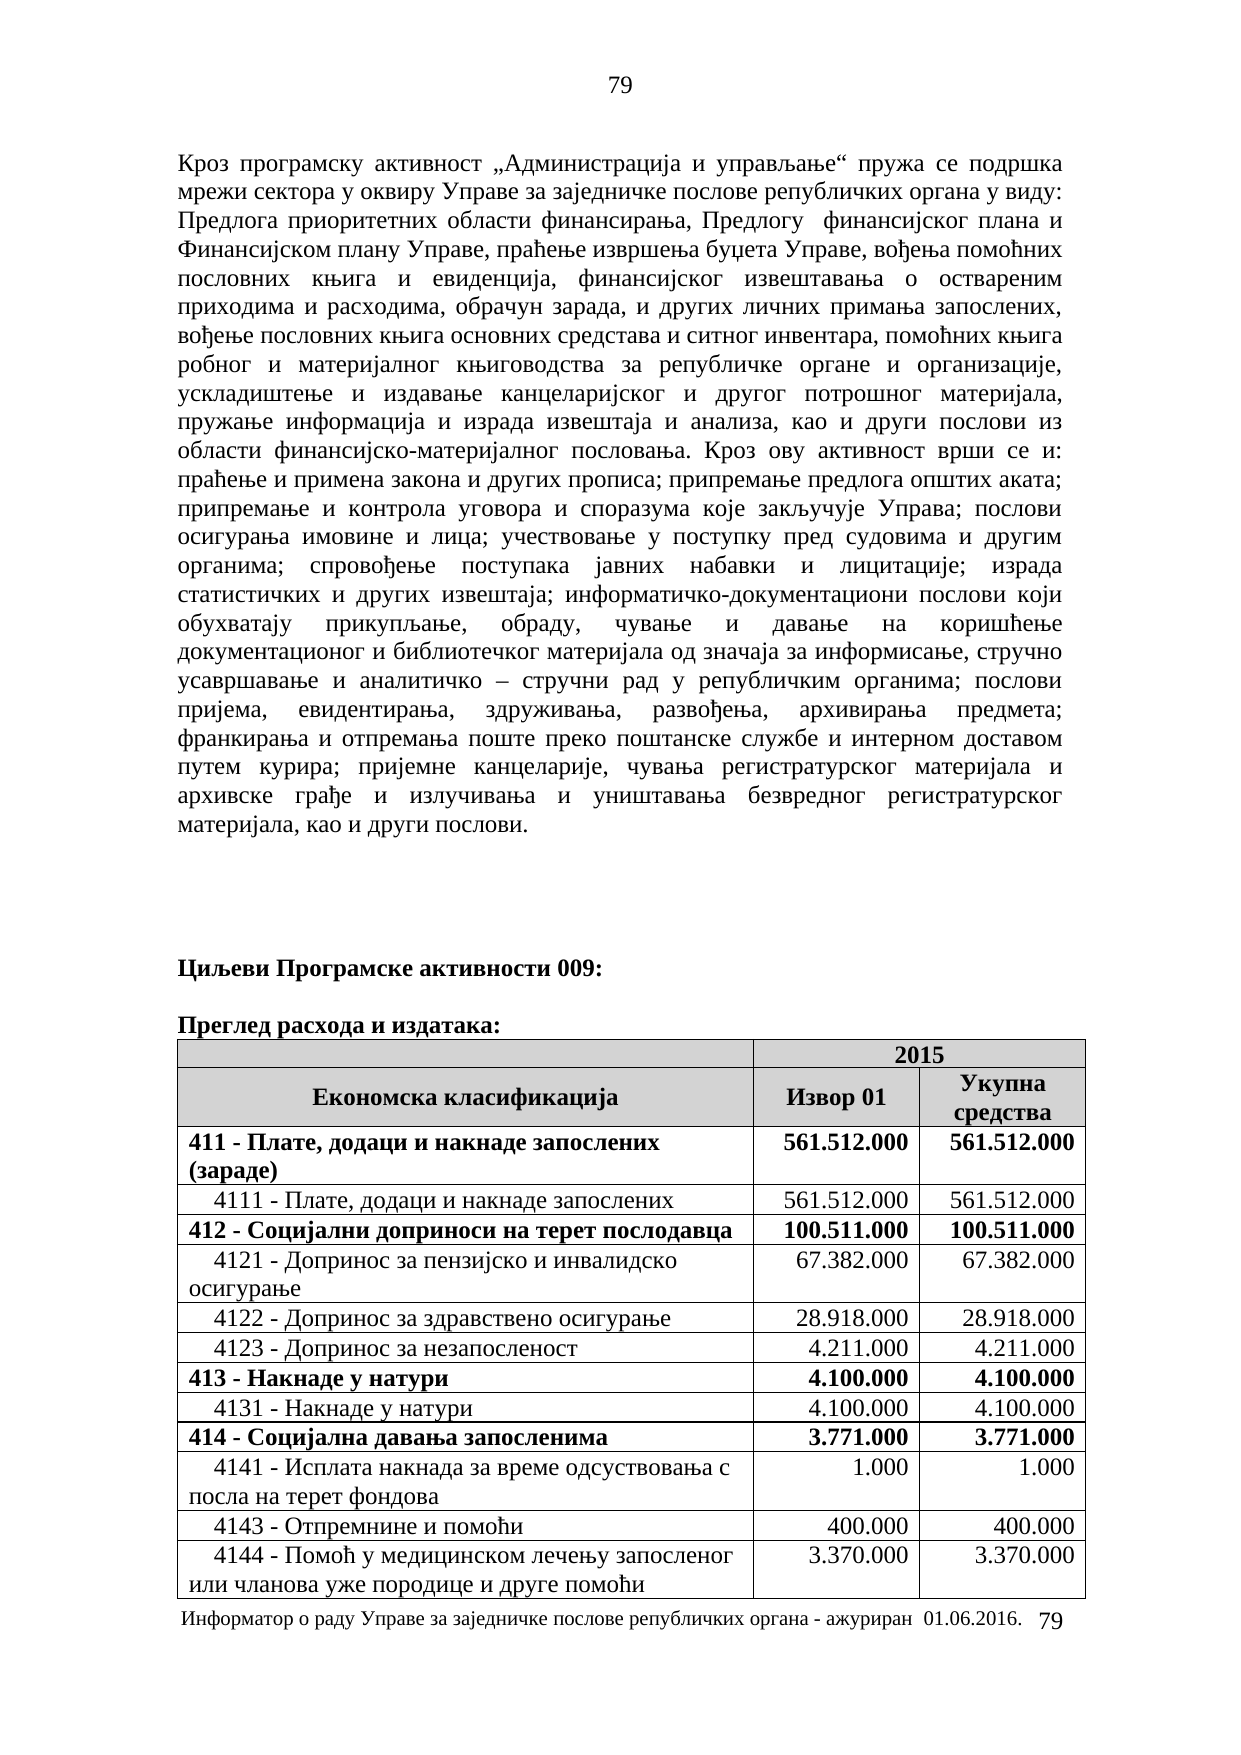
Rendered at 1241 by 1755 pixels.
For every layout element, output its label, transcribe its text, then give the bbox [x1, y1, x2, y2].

table_header 2015 [754, 1040, 1085, 1067]
text Преглед расхода и издатака: [177, 981, 1063, 1039]
table_cell 4.100.000 [754, 1363, 919, 1392]
table_cell 4143 - Отпремнине и помоћи [178, 1511, 753, 1539]
table_cell 4.211.000 [754, 1333, 919, 1362]
text Кроз програмску активност „Администрација и управљање“ пружа се подршка мрежи сектора у оквиру Управе за заједничке послове републичких органа у виду: Предлога приоритетних области финансирања, Предлогу финансијског плана и Финансијском плану Управе, праћење извршења буџета Управе, вођења помоћних пословних књига и евиденција, финансијског извештавања о оствареним приходима и расходима, обрачун зарада, и других личних примања запослених, вођење пословних књига основних средстава и ситног инвентара, помоћних књига робног и материјалног књиговодства за републичке органе и организације, ускладиштење и издавање канцеларијског и другог потрошног материјала, пружање информација и израда извештаја и анализа, као и други послови из области финансијско-материјалног пословања. Кроз ову активност врши се и: праћење и примена закона и других прописа; припремање предлога општих аката; припремање и контрола уговора и споразума које закључује Управа; послови осигурања имовине и лица; учествовање у поступку пред судовима и другим органима; спровођење поступака јавних набавки и лицитације; израда статистичких и других извештаја; информатичко-документациони послови који обухватају прикупљање, обраду, чување и давање на коришћење документационог и библиотечког материјала од значаја за информисање, стручно усавршавање и аналитичко – стручни рад у републичким органима; послови пријема, евидентирања, здруживања, развођења, архивирања предмета; франкирања и отпремања поште преко поштанске службе и интерном доставом путем курира; пријемне канцеларије, чувања регистратурског материјала и архивске грађе и излучивања и уништавања безвредног регистратурског материјала, као и други послови. [177, 148, 1063, 838]
table_cell 4144 - Помоћ у медицинском лечењу запосленог или чланова уже породице и друге помоћи [178, 1541, 753, 1598]
table_cell 1.000 [754, 1452, 919, 1510]
text Циљеви Програмске активности 009: [177, 953, 1063, 981]
table_cell 4.100.000 [920, 1363, 1085, 1392]
table_cell 411 - Плате, додаци и накнаде запослених (зараде) [178, 1127, 753, 1184]
table_header [178, 1040, 753, 1067]
table_cell 67.382.000 [920, 1245, 1085, 1302]
table_cell 67.382.000 [754, 1245, 919, 1302]
table_cell 4.211.000 [920, 1333, 1085, 1362]
table_cell Укупна средства [920, 1068, 1085, 1126]
table_cell 413 - Накнаде у натури [178, 1363, 753, 1392]
table_cell 4111 - Плате, додаци и накнаде запослених [178, 1185, 753, 1214]
table_cell 561.512.000 [920, 1127, 1085, 1184]
table_cell Економска класификација [178, 1068, 753, 1126]
table_cell 400.000 [920, 1511, 1085, 1539]
table_cell 4131 - Накнаде у натури [178, 1393, 753, 1421]
table_cell 4.100.000 [920, 1393, 1085, 1421]
table_cell 4122 - Допринос за здравствено осигурање [178, 1303, 753, 1332]
table_cell 561.512.000 [920, 1185, 1085, 1214]
table_cell 3.771.000 [754, 1423, 919, 1451]
table_cell 412 - Социјални доприноси на терет послодавца [178, 1215, 753, 1244]
table_cell 3.771.000 [920, 1423, 1085, 1451]
table_cell 1.000 [920, 1452, 1085, 1510]
table_cell 28.918.000 [920, 1303, 1085, 1332]
table_cell 100.511.000 [920, 1215, 1085, 1244]
table_cell 4.100.000 [754, 1393, 919, 1421]
table_cell 3.370.000 [754, 1541, 919, 1598]
table_cell 4141 - Исплата накнада за време одсуствовања с посла на терет фондова [178, 1452, 753, 1510]
table_cell 4121 - Допринос за пензијско и инвалидско осигурање [178, 1245, 753, 1302]
table_cell 400.000 [754, 1511, 919, 1539]
table_cell 3.370.000 [920, 1541, 1085, 1598]
table_cell 100.511.000 [754, 1215, 919, 1244]
table_cell 28.918.000 [754, 1303, 919, 1332]
table_cell 4123 - Допринос за незапосленост [178, 1333, 753, 1362]
table_cell 414 - Социјална давања запосленима [178, 1423, 753, 1451]
table_cell 561.512.000 [754, 1127, 919, 1184]
table_cell Извор 01 [754, 1068, 919, 1126]
table_cell 561.512.000 [754, 1185, 919, 1214]
